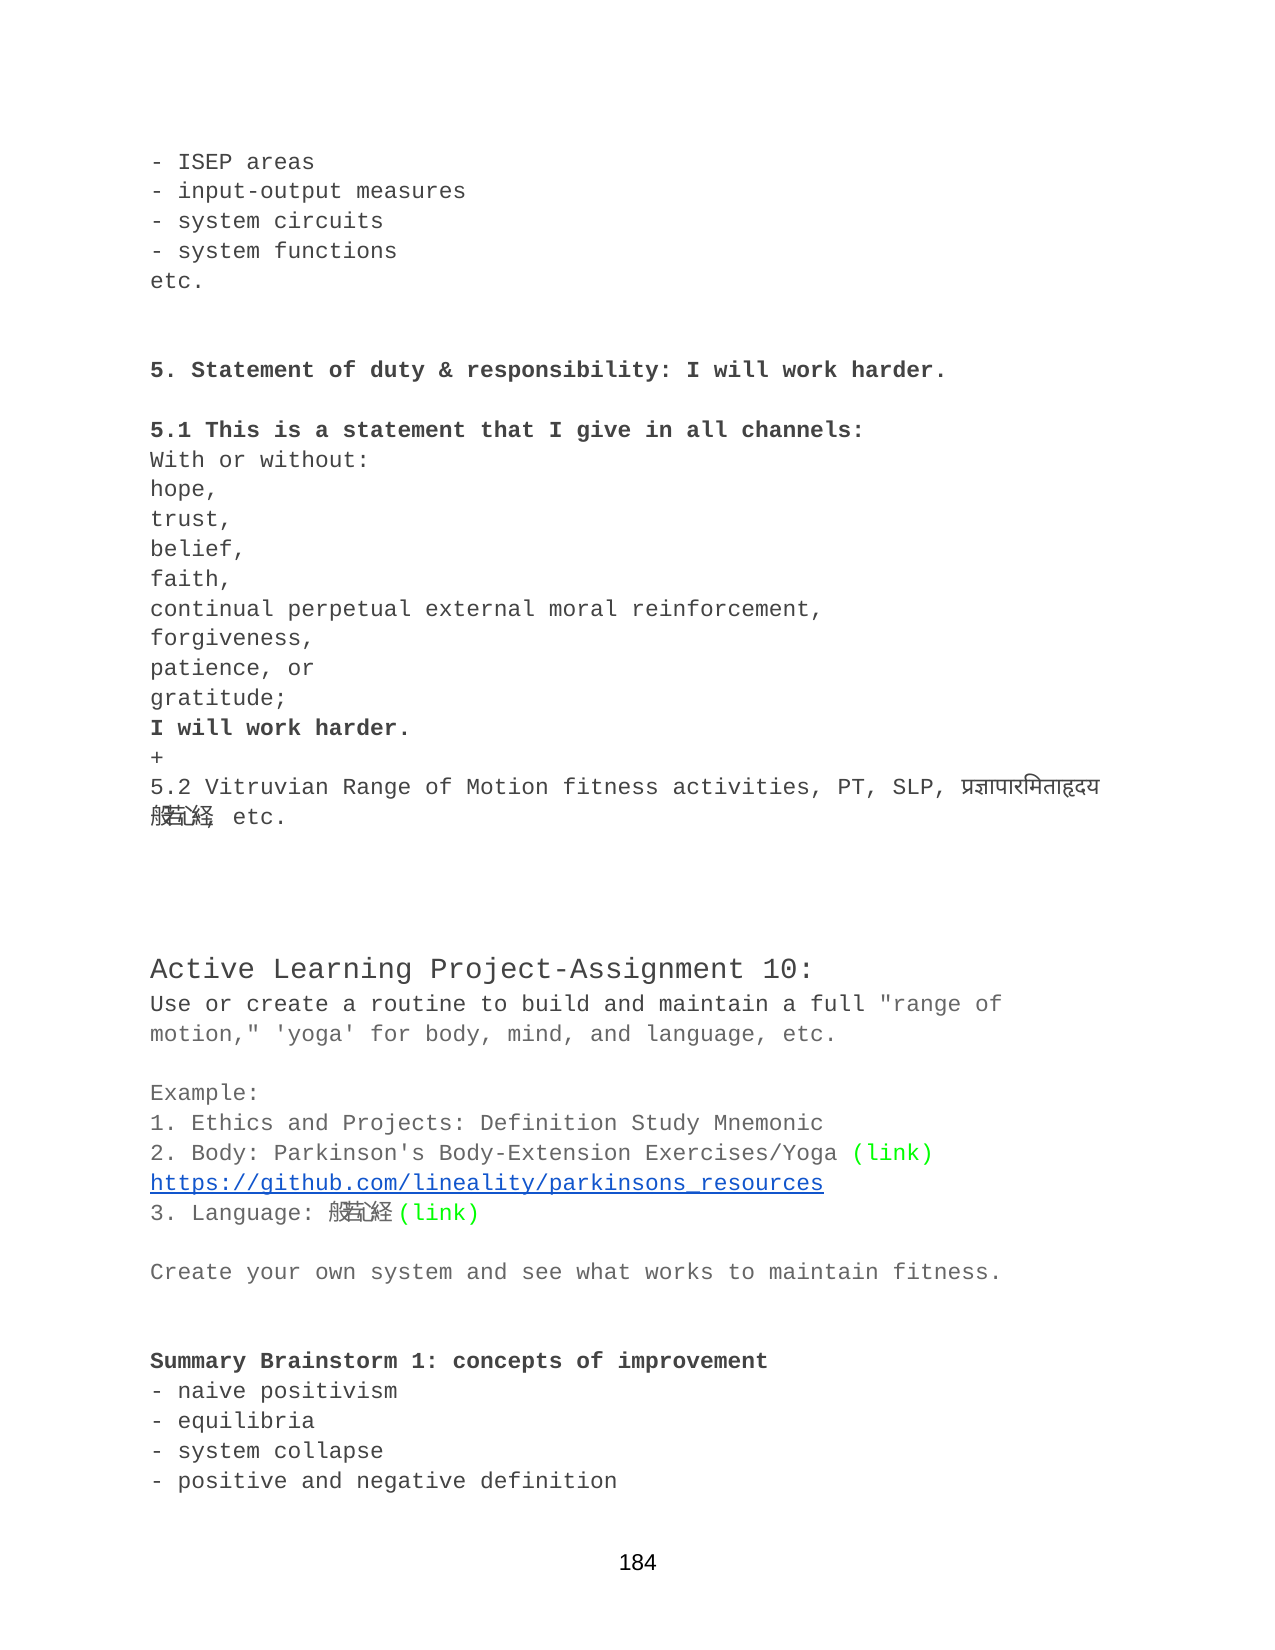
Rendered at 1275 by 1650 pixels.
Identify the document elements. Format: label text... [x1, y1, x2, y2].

text With or without: [150, 448, 1125, 474]
text Example: [150, 1082, 1125, 1108]
text Summary Brainstorm 1: concepts of improvement [150, 1350, 1125, 1376]
text - system functions [150, 239, 1125, 265]
text - positive and negative definition [150, 1469, 1125, 1495]
text - naive positivism [150, 1379, 1125, 1406]
text 5.2 Vitruvian Range of Motion fitness activities, PT, SLP, प्रज्ञापारमिताहृदय 般若心経, etc. [150, 776, 1125, 831]
text hope, [150, 478, 1125, 504]
text 5. Statement of duty & responsibility: I will work harder. [150, 358, 1125, 384]
text continual perpetual external moral reinforcement, [150, 597, 1125, 623]
text - system circuits [150, 209, 1125, 236]
text 2. Body: Parkinson's Body-Extension Exercises/Yoga (link) [150, 1141, 1125, 1167]
text - equilibria [150, 1409, 1125, 1435]
text Active Learning Project-Assignment 10: [150, 954, 1125, 987]
text - system collapse [150, 1439, 1125, 1465]
text - ISEP areas [150, 150, 1125, 176]
text belief, [150, 537, 1125, 563]
text forgiveness, [150, 627, 1125, 653]
text 3. Language: 般若心経 (link) [150, 1201, 1125, 1227]
text I will work harder. [150, 716, 1125, 742]
text etc. [150, 269, 1125, 295]
text patience, or [150, 656, 1125, 682]
text gratitude; [150, 686, 1125, 712]
text https://github.com/lineality/parkinsons_resources [150, 1171, 1125, 1197]
text + [150, 746, 1125, 772]
text - input-output measures [150, 180, 1125, 206]
text trust, [150, 507, 1125, 533]
text Use or create a routine to build and maintain a full "range of motion," 'yoga' for body, mind, and language, etc. [150, 992, 1125, 1048]
text 5.1 This is a statement that I give in all channels: [150, 418, 1125, 444]
text Create your own system and see what works to maintain fitness. [150, 1260, 1125, 1286]
text 1. Ethics and Projects: Definition Study Mnemonic [150, 1111, 1125, 1137]
text faith, [150, 567, 1125, 593]
